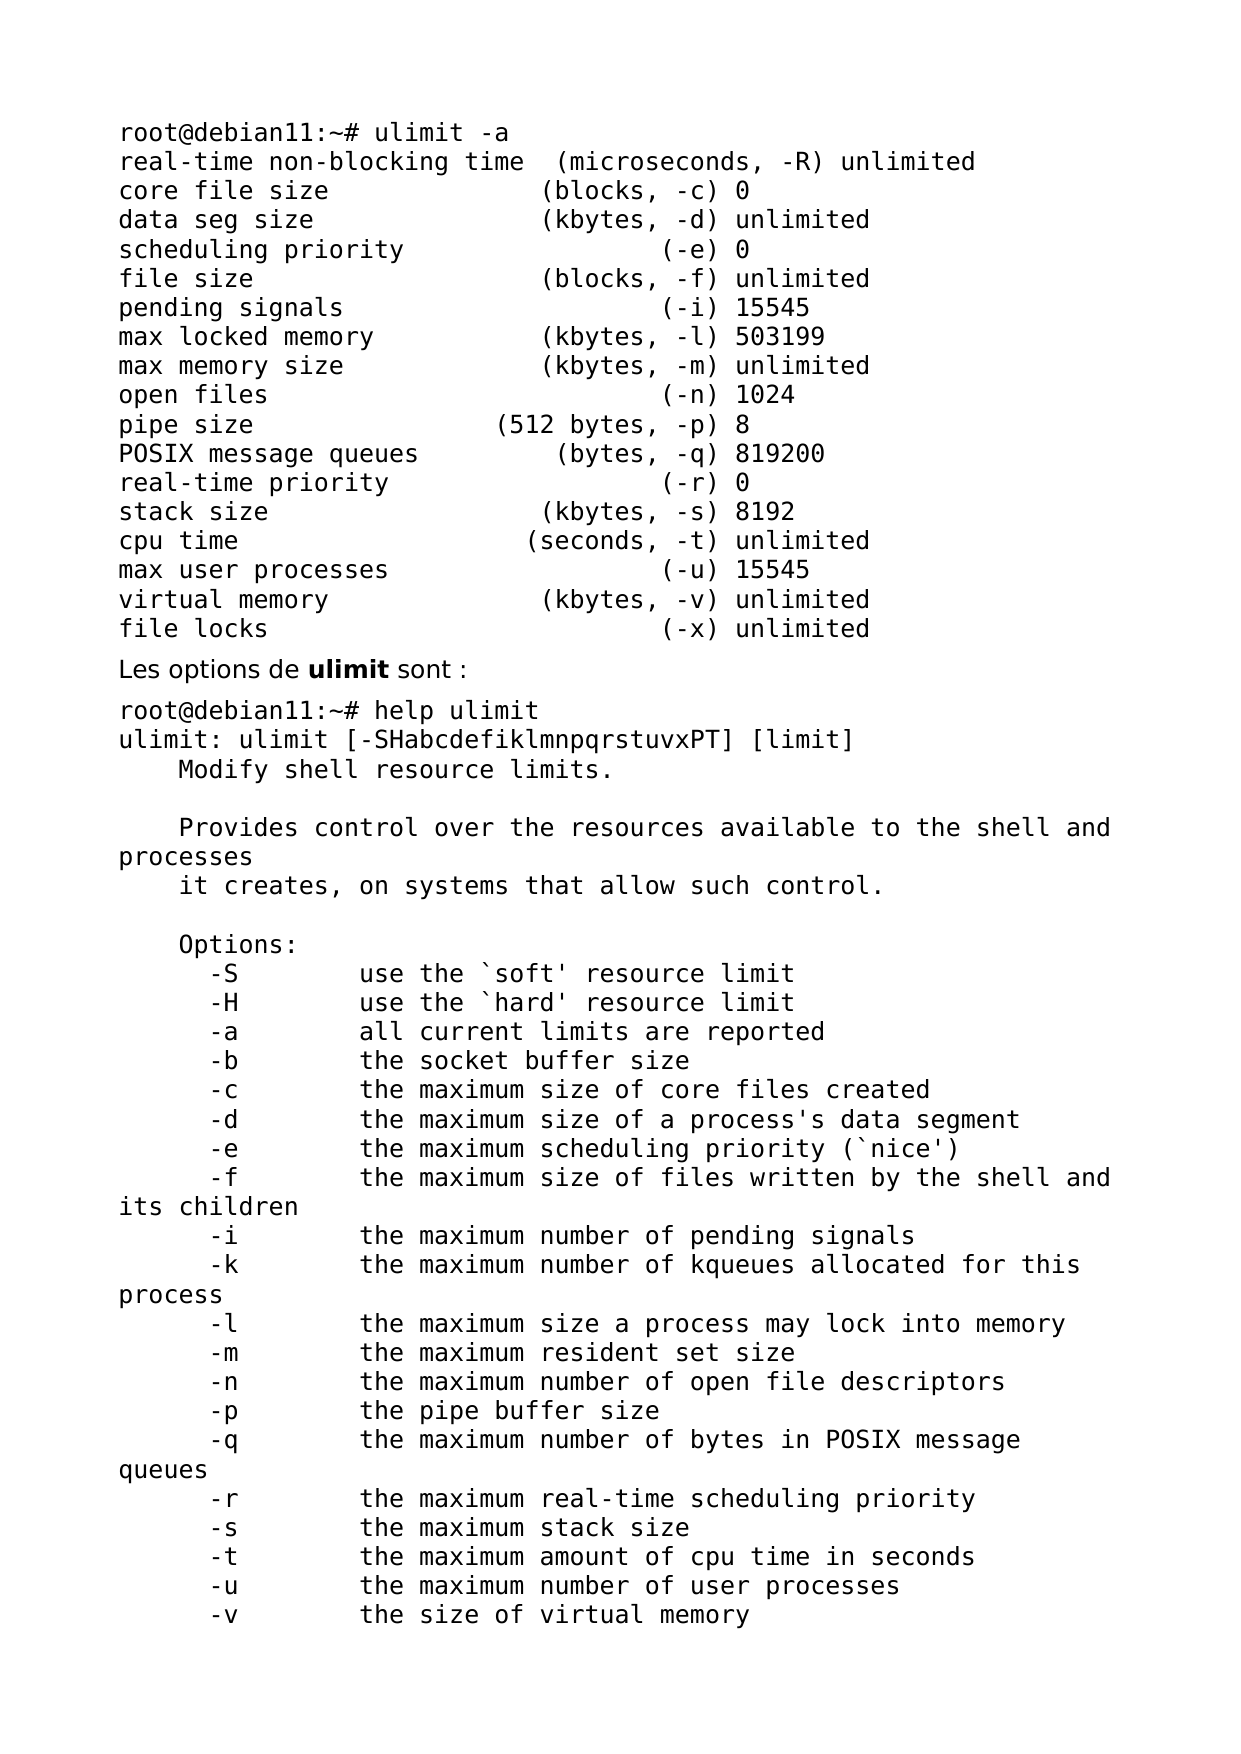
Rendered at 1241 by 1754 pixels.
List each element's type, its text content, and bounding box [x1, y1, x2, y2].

text root@debian11:~# help ulimit ulimit: ulimit [-SHabcdefiklmnpqrstuvxPT] [limit] Modify shell resource limits. Provides control over the resources available to the shell and processes it creates, on systems that allow such control. Options: -S use the `soft' resource limit -H use the `hard' resource limit -a all current limits are reported -b the socket buffer size -c the maximum size of core files created -d the maximum size of a process's data segment -e the maximum scheduling priority (`nice') -f the maximum size of files written by the shell and its children -i the maximum number of pending signals -k the maximum number of kqueues allocated for this process -l the maximum size a process may lock into memory -m the maximum resident set size -n the maximum number of open file descriptors -p the pipe buffer size -q the maximum number of bytes in POSIX message queues -r the maximum real-time scheduling priority -s the maximum stack size -t the maximum amount of cpu time in seconds -u the maximum number of user processes -v the size of virtual memory [118, 697, 1122, 1630]
text Les options de ulimit sont : [118, 655, 1122, 684]
text root@debian11:~# ulimit -a real-time non-blocking time (microseconds, -R) unlimited core file size (blocks, -c) 0 data seg size (kbytes, -d) unlimited scheduling priority (-e) 0 file size (blocks, -f) unlimited pending signals (-i) 15545 max locked memory (kbytes, -l) 503199 max memory size (kbytes, -m) unlimited open files (-n) 1024 pipe size (512 bytes, -p) 8 POSIX message queues (bytes, -q) 819200 real-time priority (-r) 0 stack size (kbytes, -s) 8192 cpu time (seconds, -t) unlimited max user processes (-u) 15545 virtual memory (kbytes, -v) unlimited file locks (-x) unlimited [118, 118, 1122, 643]
